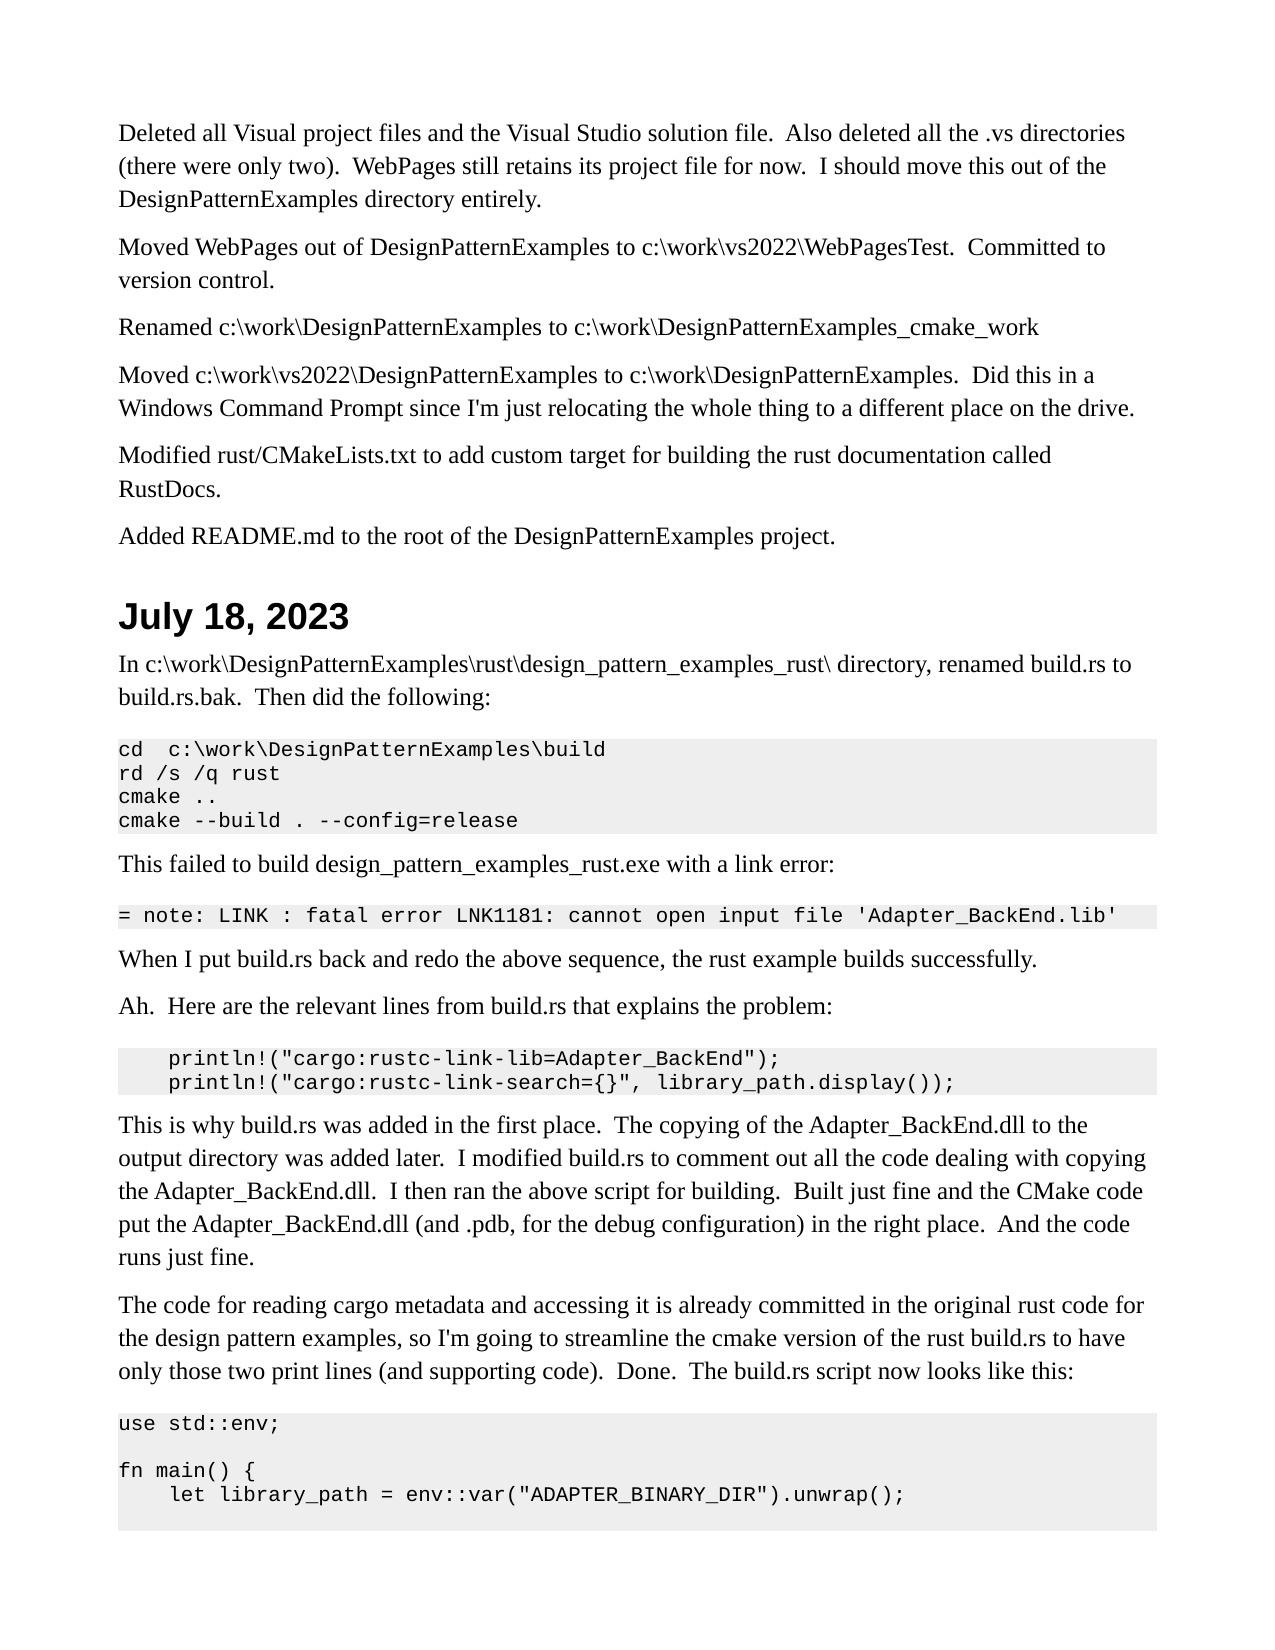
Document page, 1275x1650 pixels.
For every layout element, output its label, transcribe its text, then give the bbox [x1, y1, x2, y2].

text This failed to build design_pattern_examples_rust.exe with a link error: [118, 849, 1157, 877]
text = note: LINK : fatal error LNK1181: cannot open input file 'Adapter_BackEnd.lib' [118, 905, 1157, 929]
text Added README.md to the root of the DesignPatternExamples project. [118, 521, 1157, 550]
text In c:\work\DesignPatternExamples\rust\design_pattern_examples_rust\ directory, renamed build.rs to build.rs.bak. Then did the following: [118, 649, 1157, 711]
text Deleted all Visual project files and the Visual Studio solution file. Also deleted all the .vs directories (there were only two). WebPages still retains its project file for now. I should move this out of the DesignPatternExamples directory entirely. [118, 118, 1157, 213]
text cd c:\work\DesignPatternExamples\build [118, 739, 1157, 763]
text Renamed c:\work\DesignPatternExamples to c:\work\DesignPatternExamples_cmake_work [118, 312, 1157, 341]
text use std::env; [118, 1413, 1157, 1436]
text cmake .. [118, 786, 1157, 810]
text Ah. Here are the relevant lines from build.rs that explains the problem: [118, 991, 1157, 1020]
subtitle July 18, 2023 [118, 594, 1157, 637]
text println!("cargo:rustc-link-lib=Adapter_BackEnd"); [118, 1048, 1157, 1072]
text Modified rust/CMakeLists.txt to add custom target for building the rust documentation called RustDocs. [118, 441, 1157, 502]
text fn main() { [118, 1460, 1157, 1483]
text cmake --build . --config=release [118, 810, 1157, 834]
text Moved c:\work\vs2022\DesignPatternExamples to c:\work\DesignPatternExamples. Did this in a Windows Command Prompt since I'm just relocating the whole thing to a different place on the drive. [118, 360, 1157, 422]
text rd /s /q rust [118, 763, 1157, 786]
text This is why build.rs was added in the first place. The copying of the Adapter_BackEnd.dll to the output directory was added later. I modified build.rs to comment out all the code dealing with copying the Adapter_BackEnd.dll. I then ran the above script for building. Built just fine and the CMake code put the Adapter_BackEnd.dll (and .pdb, for the debug configuration) in the right place. And the code runs just fine. [118, 1110, 1157, 1271]
text Moved WebPages out of DesignPatternExamples to c:\work\vs2022\WebPagesTest. Committed to version control. [118, 232, 1157, 293]
text println!("cargo:rustc-link-search={}", library_path.display()); [118, 1072, 1157, 1095]
text When I put build.rs back and redo the above sequence, the rust example builds successfully. [118, 944, 1157, 973]
text let library_path = env::var("ADAPTER_BINARY_DIR").unwrap(); [118, 1483, 1157, 1507]
text The code for reading cargo metadata and accessing it is already committed in the original rust code for the design pattern examples, so I'm going to streamline the cmake version of the rust build.rs to have only those two print lines (and supporting code). Done. The build.rs script now looks like this: [118, 1290, 1157, 1385]
